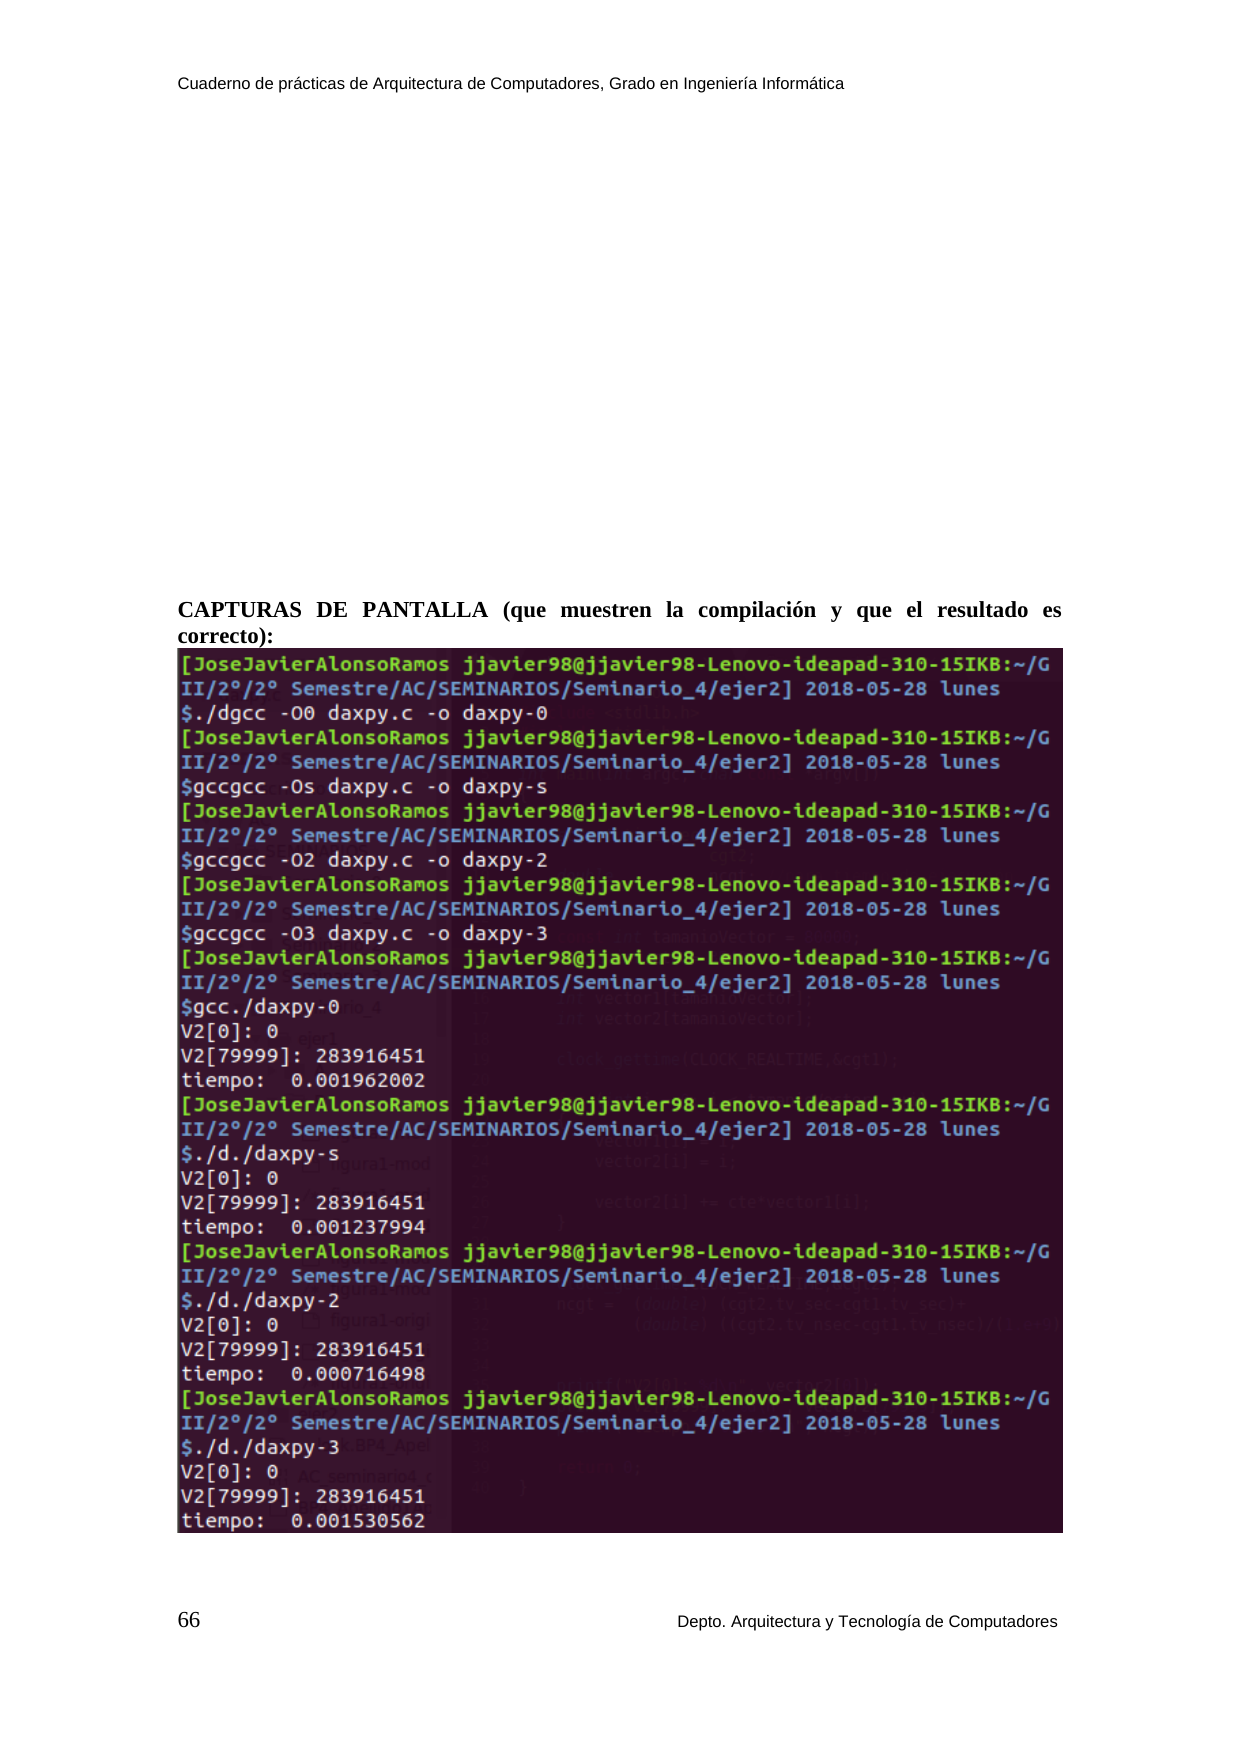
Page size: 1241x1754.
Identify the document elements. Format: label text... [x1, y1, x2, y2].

picture [177, 648, 1063, 1533]
text CAPTURAS DE PANTALLA (que muestren la compilación y que el resultado es correcto): [177, 596, 1063, 648]
